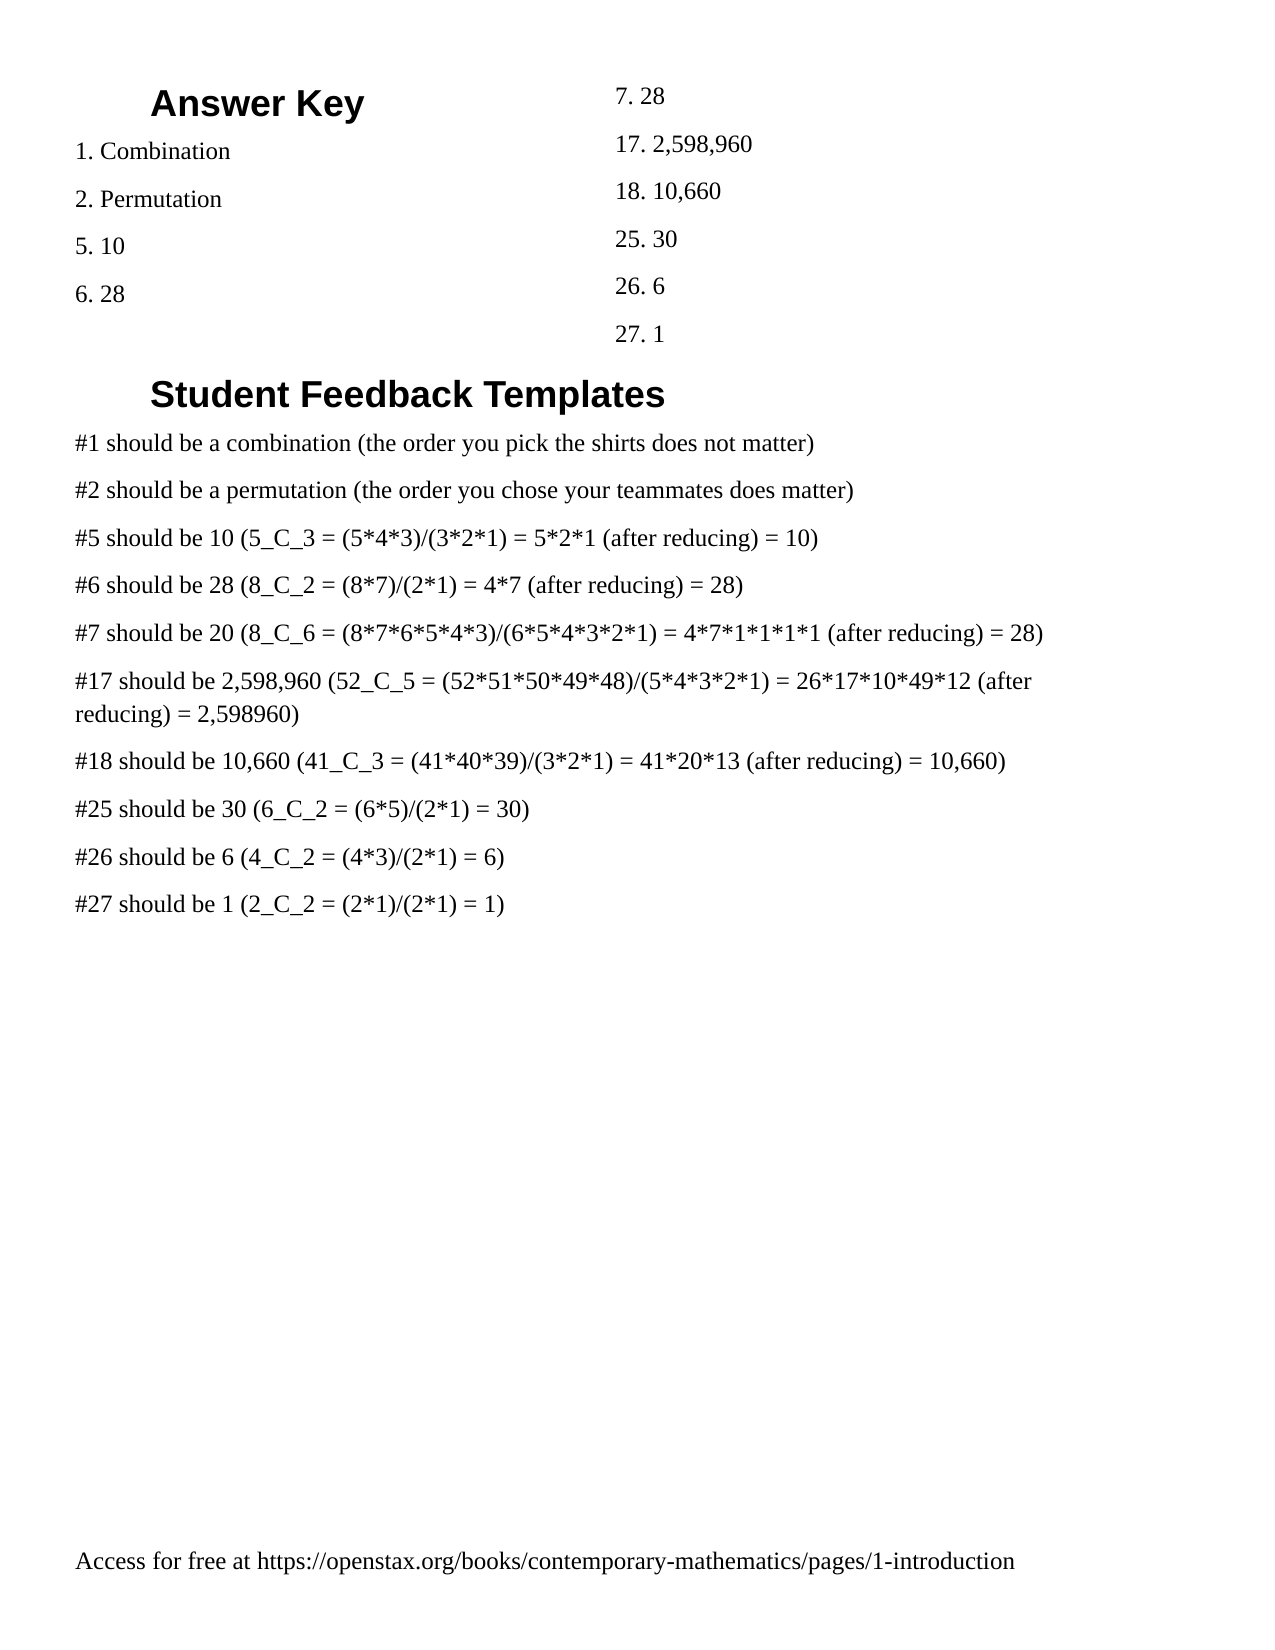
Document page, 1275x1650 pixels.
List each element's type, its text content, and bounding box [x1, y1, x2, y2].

text #6 should be 28 (8_C_2 = (8*7)/(2*1) = 4*7 (after reducing) = 28) [75, 571, 1125, 599]
text #2 should be a permutation (the order you chose your teammates does matter) [75, 475, 1125, 504]
text 1. Combination [75, 136, 585, 165]
text #17 should be 2,598,960 (52_C_5 = (52*51*50*49*48)/(5*4*3*2*1) = 26*17*10*49*12 (after reducing) = 2,598960) [75, 666, 1125, 728]
text 25. 30 [615, 224, 1125, 253]
text 17. 2,598,960 [615, 129, 1125, 157]
text #5 should be 10 (5_C_3 = (5*4*3)/(3*2*1) = 5*2*1 (after reducing) = 10) [75, 523, 1125, 552]
text 5. 10 [75, 231, 585, 260]
subtitle Answer Key [75, 81, 585, 124]
text #27 should be 1 (2_C_2 = (2*1)/(2*1) = 1) [75, 889, 1125, 918]
text #18 should be 10,660 (41_C_3 = (41*40*39)/(3*2*1) = 41*20*13 (after reducing) = 10,660) [75, 746, 1125, 775]
text 26. 6 [615, 271, 1125, 300]
subtitle Student Feedback Templates [75, 373, 1125, 416]
text #1 should be a combination (the order you pick the shirts does not matter) [75, 428, 1125, 457]
text 2. Permutation [75, 184, 585, 212]
text 18. 10,660 [615, 176, 1125, 205]
text 6. 28 [75, 279, 585, 308]
text 7. 28 [615, 81, 1125, 110]
text #26 should be 6 (4_C_2 = (4*3)/(2*1) = 6) [75, 842, 1125, 870]
text #25 should be 30 (6_C_2 = (6*5)/(2*1) = 30) [75, 794, 1125, 823]
text #7 should be 20 (8_C_6 = (8*7*6*5*4*3)/(6*5*4*3*2*1) = 4*7*1*1*1*1 (after reducing) = 28) [75, 618, 1125, 647]
text 27. 1 [615, 319, 1125, 348]
